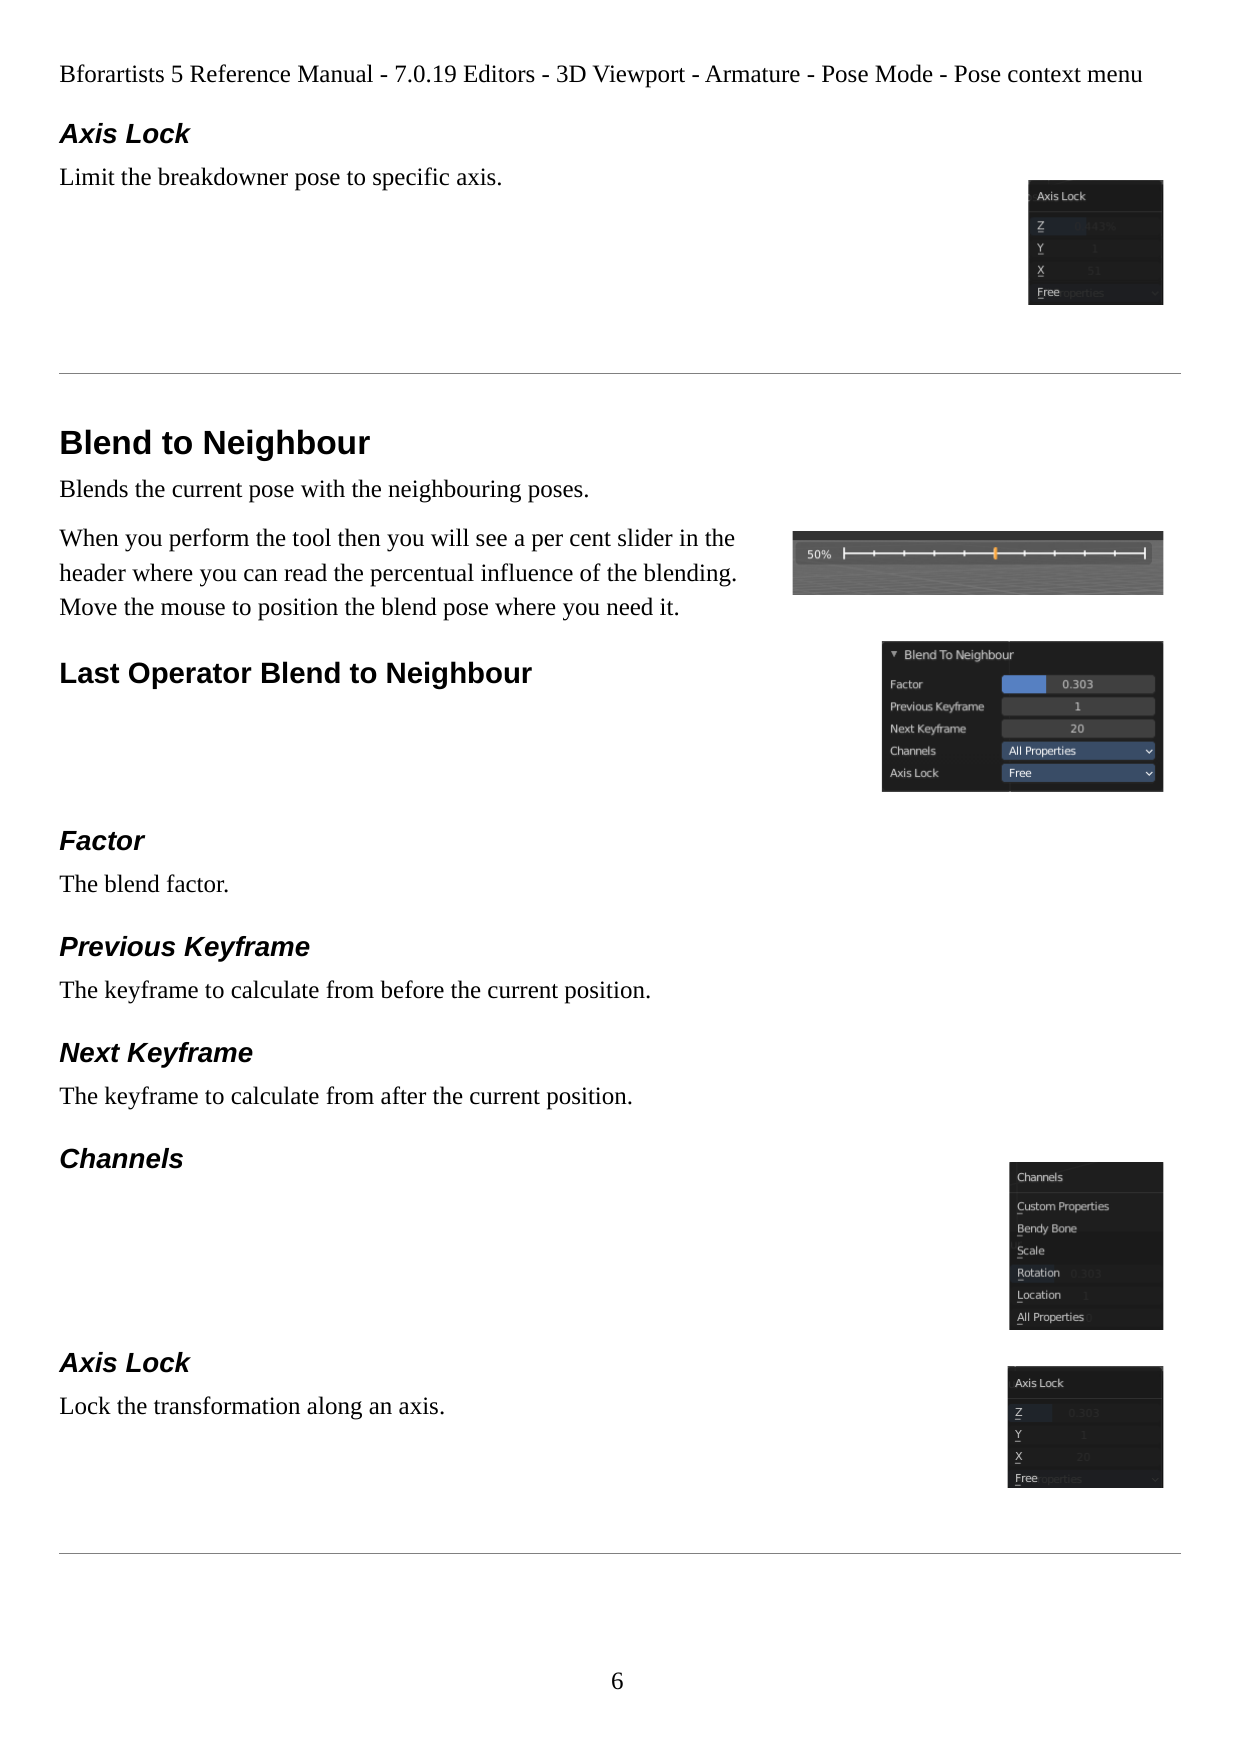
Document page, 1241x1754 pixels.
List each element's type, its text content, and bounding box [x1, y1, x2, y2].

text Blends the current pose with the neighbouring poses. [59, 474, 1181, 503]
subtitle Last Operator Blend to Neighbour [59, 656, 881, 689]
picture [1009, 1162, 1164, 1330]
picture [1028, 180, 1164, 305]
subtitle Factor [59, 824, 1181, 856]
text Limit the breakdowner pose to specific axis. [59, 162, 1181, 190]
text Lock the transformation along an axis. [59, 1391, 1007, 1419]
subtitle Channels [59, 1142, 1181, 1174]
text When you perform the tool then you will see a per cent slider in the header where you can read the percentual influence of the blending. Move the mouse to position the blend pose where you need it. [59, 523, 1181, 621]
subtitle Axis Lock [59, 1346, 1181, 1378]
picture [792, 531, 1164, 595]
subtitle Blend to Neighbour [59, 423, 1181, 462]
subtitle Axis Lock [59, 117, 1181, 149]
subtitle Previous Keyframe [59, 930, 1181, 962]
text The blend factor. [59, 869, 1181, 898]
picture [881, 641, 1164, 792]
text The keyframe to calculate from after the current position. [59, 1081, 1181, 1109]
subtitle Next Keyframe [59, 1036, 1181, 1068]
text The keyframe to calculate from before the current position. [59, 975, 1181, 1003]
picture [1007, 1366, 1164, 1488]
